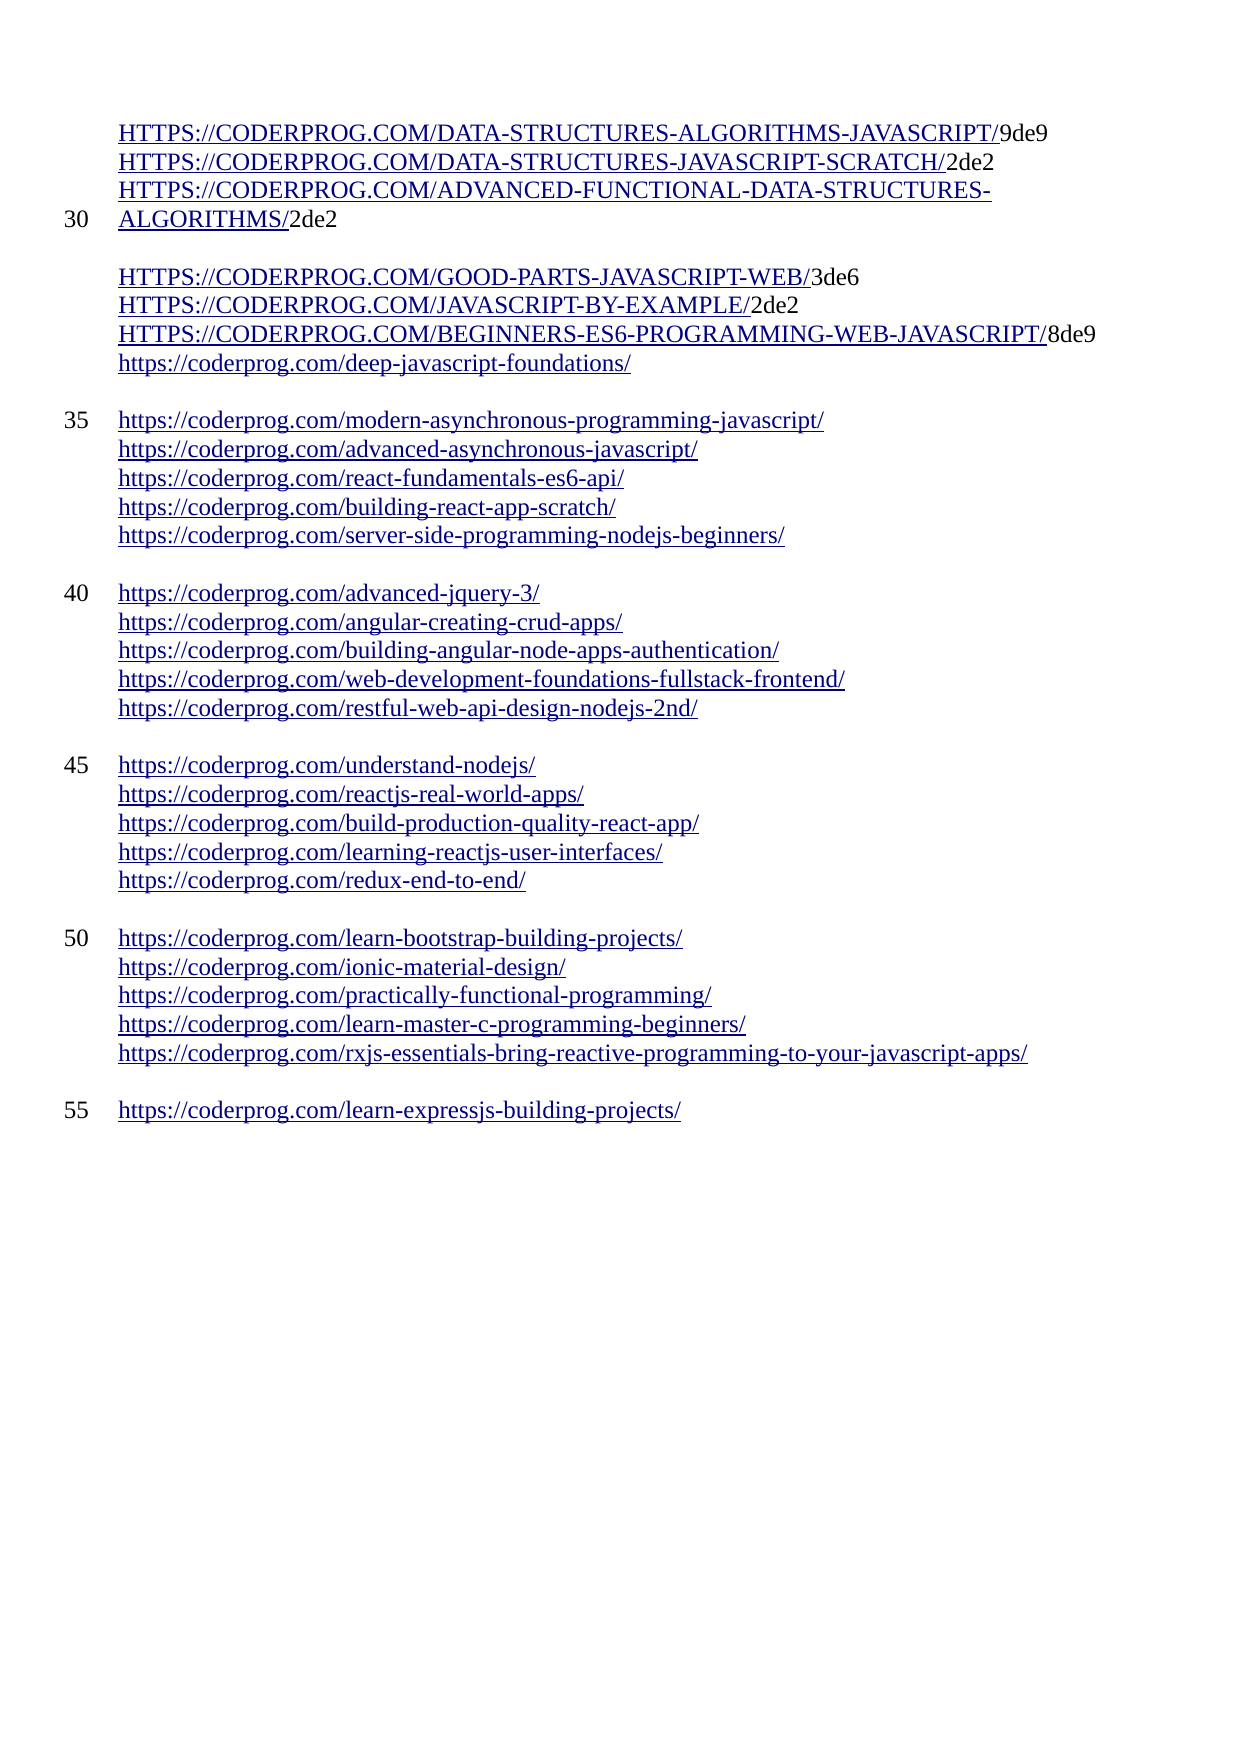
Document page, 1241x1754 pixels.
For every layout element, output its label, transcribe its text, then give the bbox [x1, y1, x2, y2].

text https://coderprog.com/react-fundamentals-es6-api/ [118, 463, 1122, 492]
text https://coderprog.com/learning-reactjs-user-interfaces/ [118, 837, 1122, 866]
text https://coderprog.com/building-angular-node-apps-authentication/ [118, 636, 1122, 664]
text https://coderprog.com/rxjs-essentials-bring-reactive-programming-to-your-javascript-apps/ [118, 1038, 1122, 1067]
text https://coderprog.com/ionic-material-design/ [118, 952, 1122, 981]
text https://coderprog.com/learn-bootstrap-building-projects/ [118, 923, 1122, 952]
text https://coderprog.com/advanced-asynchronous-javascript/ [118, 434, 1122, 463]
text https://coderprog.com/deep-javascript-foundations/ [118, 348, 1122, 377]
text https://coderprog.com/redux-end-to-end/ [118, 866, 1122, 894]
text https://coderprog.com/build-production-quality-react-app/ [118, 808, 1122, 837]
text https://coderprog.com/learn-master-c-programming-beginners/ [118, 1009, 1122, 1038]
text https://coderprog.com/understand-nodejs/ [118, 751, 1122, 779]
text HTTPS://CODERPROG.COM/DATA-STRUCTURES-JAVASCRIPT-SCRATCH/2de2 [118, 147, 1122, 176]
text https://coderprog.com/practically-functional-programming/ [118, 981, 1122, 1009]
text HTTPS://CODERPROG.COM/ADVANCED-FUNCTIONAL-DATA-STRUCTURES-ALGORITHMS/2de2 [118, 176, 1122, 233]
text https://coderprog.com/restful-web-api-design-nodejs-2nd/ [118, 693, 1122, 722]
text https://coderprog.com/angular-creating-crud-apps/ [118, 607, 1122, 636]
text https://coderprog.com/learn-expressjs-building-projects/ [118, 1096, 1122, 1124]
text https://coderprog.com/web-development-foundations-fullstack-frontend/ [118, 664, 1122, 693]
text HTTPS://CODERPROG.COM/JAVASCRIPT-BY-EXAMPLE/2de2 [118, 291, 1122, 319]
text https://coderprog.com/modern-asynchronous-programming-javascript/ [118, 406, 1122, 434]
text HTTPS://CODERPROG.COM/BEGINNERS-ES6-PROGRAMMING-WEB-JAVASCRIPT/8de9 [118, 319, 1122, 348]
text HTTPS://CODERPROG.COM/DATA-STRUCTURES-ALGORITHMS-JAVASCRIPT/9de9 [118, 118, 1122, 147]
text https://coderprog.com/reactjs-real-world-apps/ [118, 779, 1122, 808]
text https://coderprog.com/server-side-programming-nodejs-beginners/ [118, 521, 1122, 549]
text https://coderprog.com/building-react-app-scratch/ [118, 492, 1122, 521]
text HTTPS://CODERPROG.COM/GOOD-PARTS-JAVASCRIPT-WEB/3de6 [118, 262, 1122, 291]
text https://coderprog.com/advanced-jquery-3/ [118, 578, 1122, 607]
